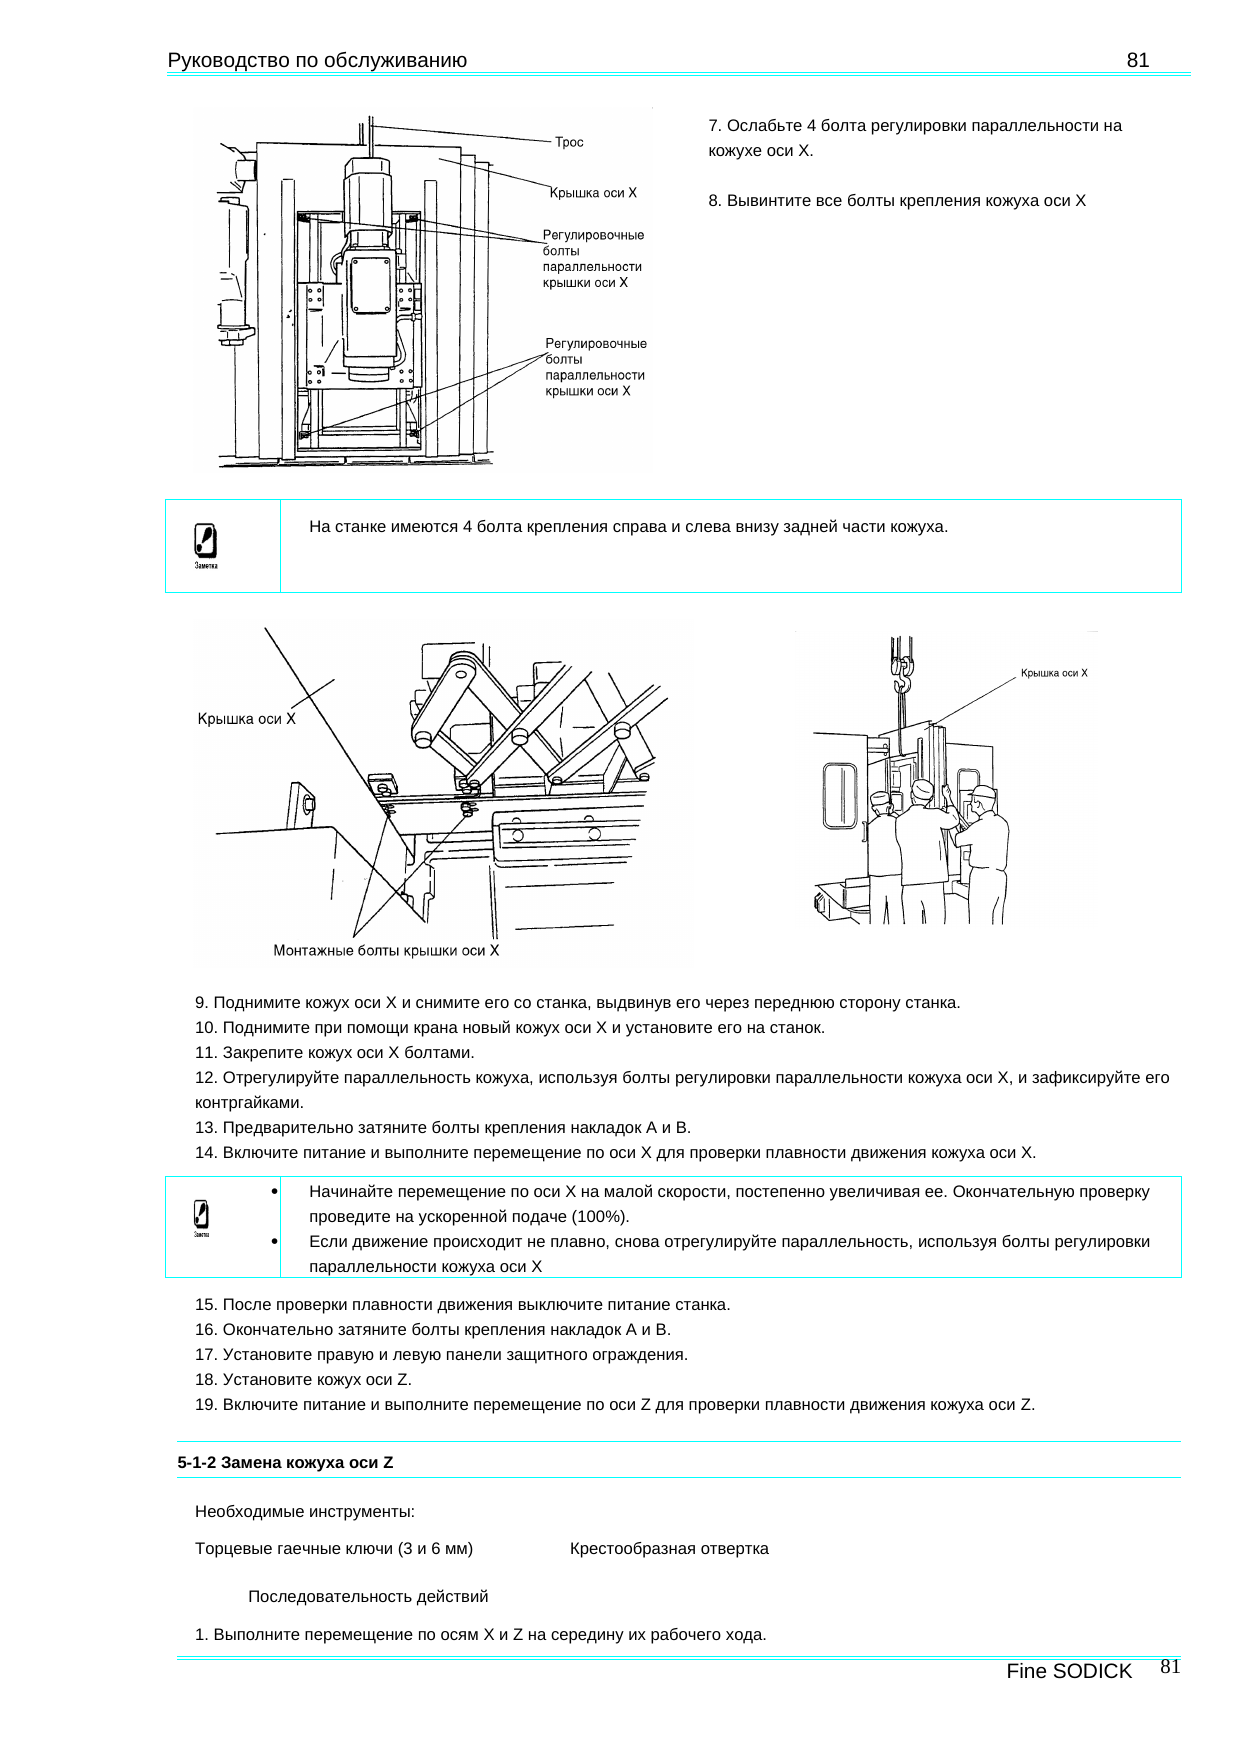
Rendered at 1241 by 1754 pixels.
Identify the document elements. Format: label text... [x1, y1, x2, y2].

text 18. Установите кожух оси Z. [195, 1366, 1181, 1391]
text 14. Включите питание и выполните перемещение по оси Х для проверки плавности движения кожуха оси Х. [195, 1139, 1181, 1164]
picture [193, 1198, 210, 1239]
text 15. После проверки плавности движения выключите питание станка. [195, 1291, 1181, 1316]
text 16. Окончательно затяните болты крепления накладок А и В. [195, 1316, 1181, 1341]
text Торцевые гаечные ключи (3 и 6 мм) Крестообразная отвертка [195, 1534, 1181, 1559]
text 17. Установите правую и левую панели защитного ограждения. [195, 1341, 1181, 1366]
table_header [166, 610, 694, 976]
table_header [166, 500, 280, 592]
table_header 7. Ослабьте 4 болта регулировки параллельности на кожухе оси Х. 8. Вывинтите все болты крепления кожуха оси Х [679, 99, 1181, 482]
text 11. Закрепите кожух оси Х болтами. [195, 1039, 1181, 1064]
picture [795, 631, 1098, 929]
text 5-1-2 Замена кожуха оси Z [177, 1442, 1181, 1477]
table_header На станке имеются 4 болта крепления справа и слева внизу задней части кожуха. [281, 500, 1181, 592]
text 12. Отрегулируйте параллельность кожуха, используя болты регулировки параллельности кожуха оси Х, и зафиксируйте его контргайками. [195, 1064, 1181, 1114]
text Необходимые инструменты: [195, 1497, 1181, 1522]
picture [193, 107, 653, 473]
table_header [166, 99, 679, 482]
table_header [694, 610, 1181, 976]
text 1. Выполните перемещение по осям X и Z на середину их рабочего хода. [195, 1620, 1181, 1645]
text 10. Поднимите при помощи крана новый кожух оси Х и установите его на станок. [195, 1014, 1181, 1039]
text Последовательность действий [218, 1584, 1181, 1607]
picture [193, 619, 694, 968]
table_header Начинайте перемещение по оси Х на малой скорости, постепенно увеличивая ее. Окончательную проверку проведите на ускоренной подаче (100%). Если движение происходит не плавно, снова отрегулируйте параллельность, используя болты регулировки параллельности кожуха оси Х [281, 1177, 1181, 1277]
picture [193, 521, 219, 571]
table_header [166, 1177, 280, 1277]
text 13. Предварительно затяните болты крепления накладок А и В. [195, 1114, 1181, 1139]
text 9. Поднимите кожух оси Х и снимите его со станка, выдвинув его через переднюю сторону станка. [195, 989, 1181, 1014]
text 19. Включите питание и выполните перемещение по оси Z для проверки плавности движения кожуха оси Z. [195, 1391, 1181, 1416]
